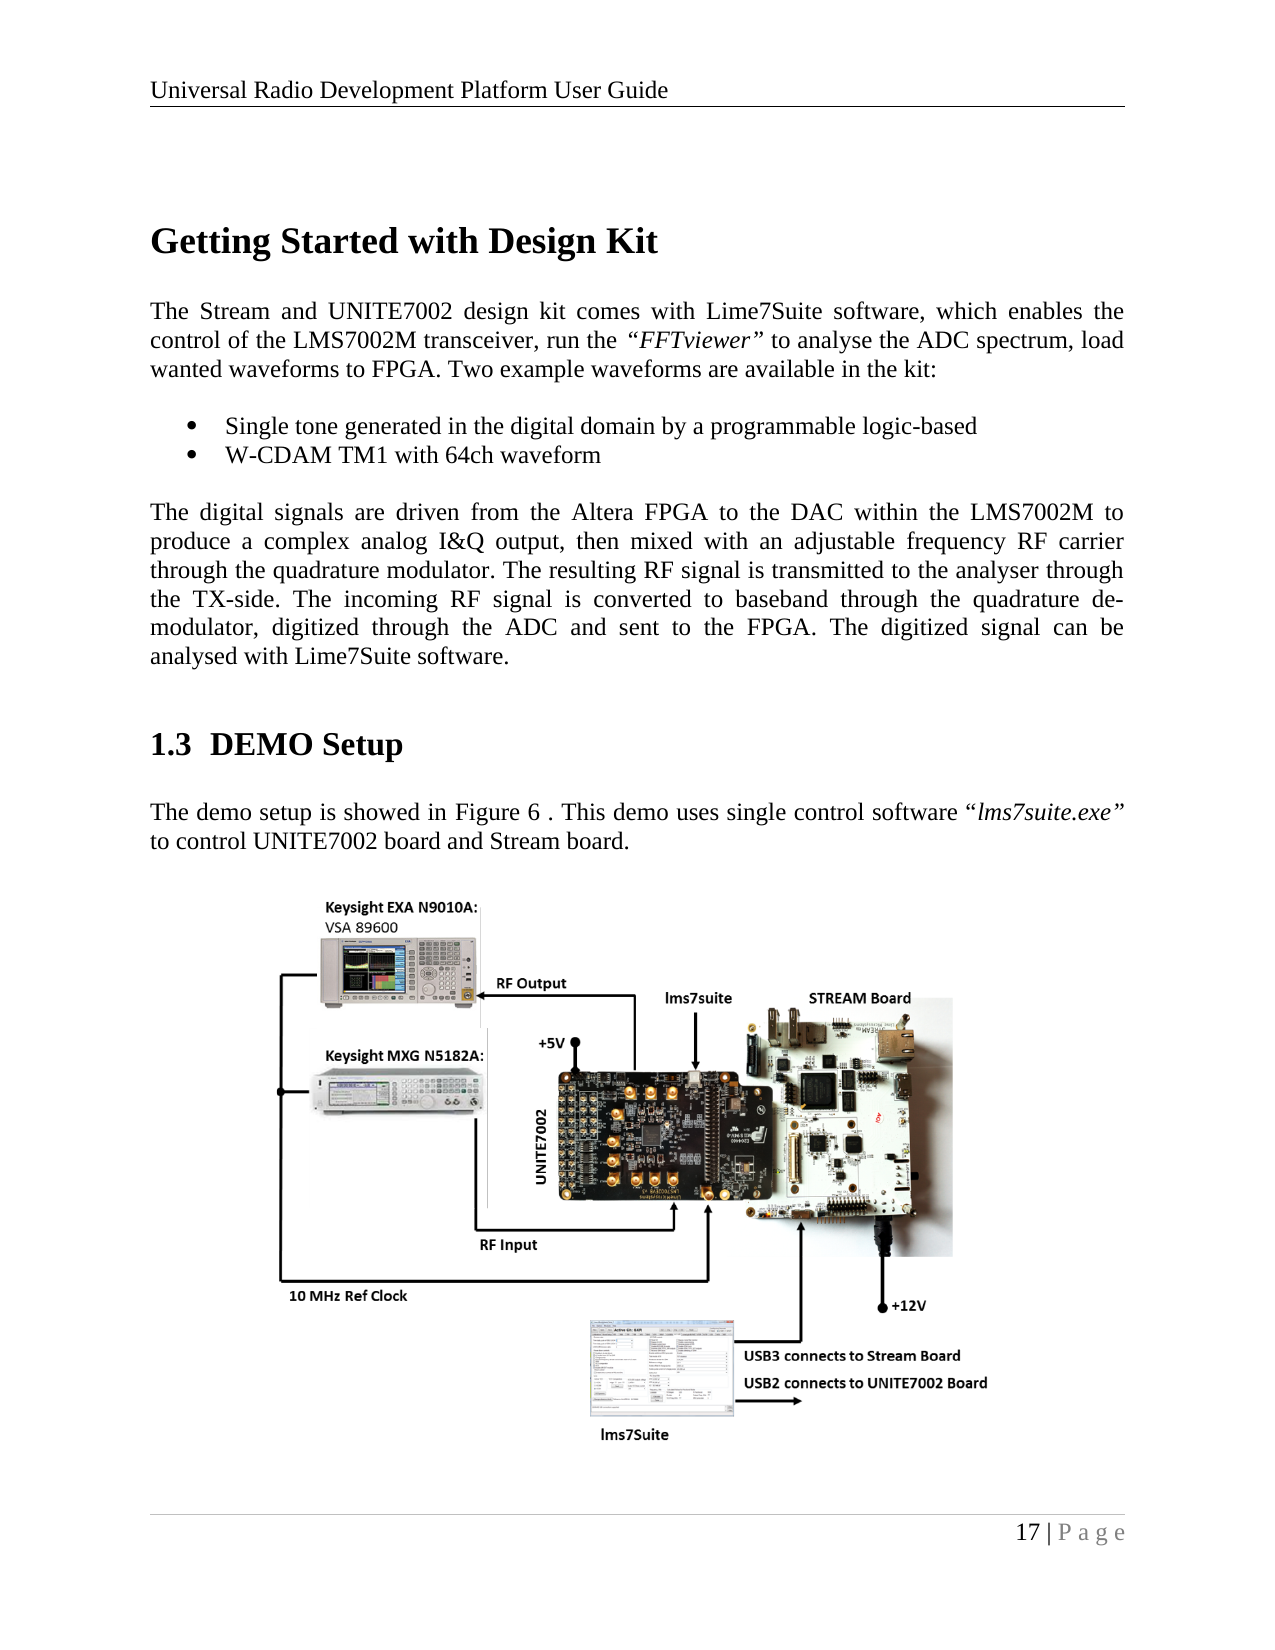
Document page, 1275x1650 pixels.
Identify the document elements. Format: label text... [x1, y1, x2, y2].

text The demo setup is showed in Figure 6 . This demo uses single control software “lms7suite.exe” to control UNITE7002 board and Stream board. [150, 797, 1125, 854]
text The digital signals are driven from the Altera FPGA to the DAC within the LMS7002M to produce a complex analog I&Q output, then mixed with an adjustable frequency RF carrier through the quadrature modulator. The resulting RF signal is transmitted to the analyser through the TX-side. The incoming RF signal is converted to baseband through the quadrature de-modulator, digitized through the ADC and sent to the FPGA. The digitized signal can be analysed with Lime7Suite software. [150, 497, 1125, 670]
picture [276, 892, 999, 1454]
subtitle Getting Started with Design Kit [150, 218, 1125, 261]
text The Stream and UNITE7002 design kit comes with Lime7Suite software, which enables the control of the LMS7002M transceiver, run the “FFTviewer” to analyse the ADC spectrum, load wanted waveforms to FPGA. Two example waveforms are available in the kit: [150, 296, 1125, 382]
list Single tone generated in the digital domain by a programmable logic-based [187, 411, 1125, 440]
subtitle DEMO Setup [150, 724, 1125, 762]
list W-CDAM TM1 with 64ch waveform [187, 440, 1125, 469]
